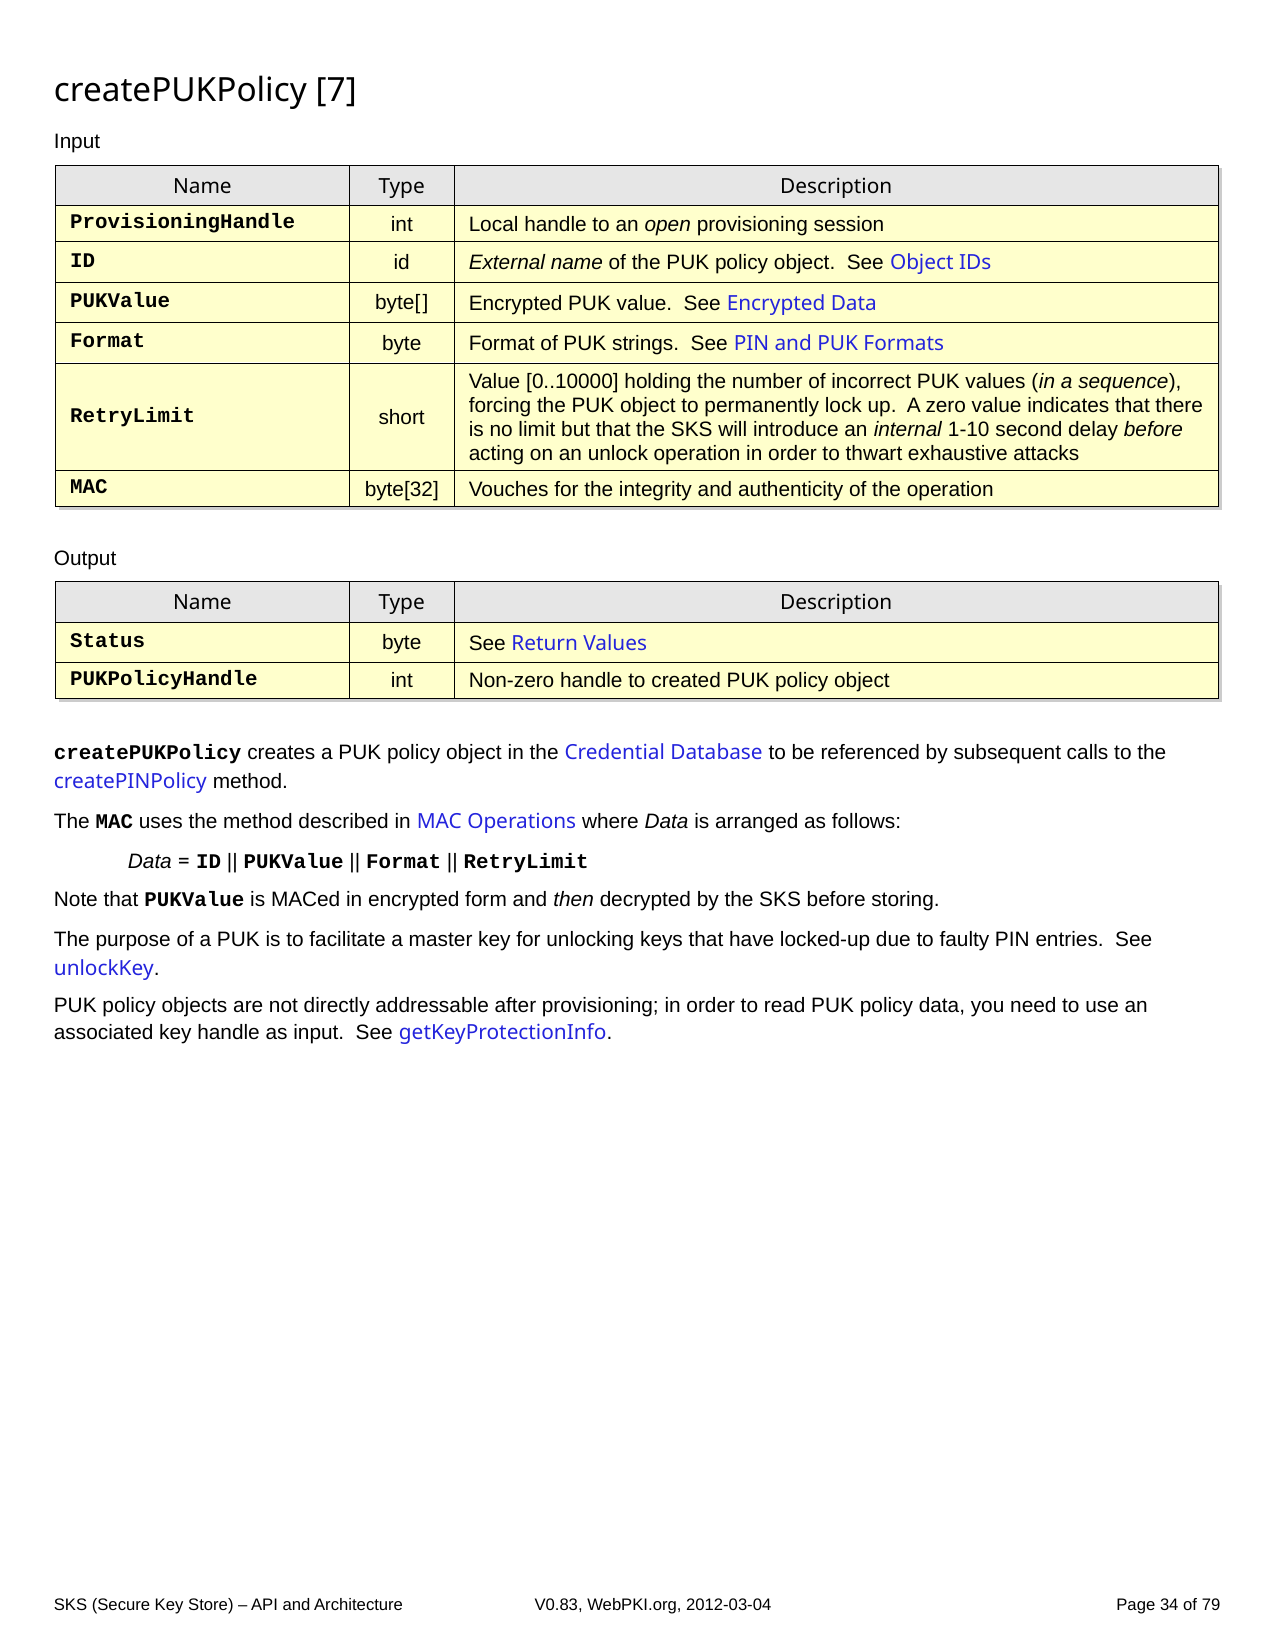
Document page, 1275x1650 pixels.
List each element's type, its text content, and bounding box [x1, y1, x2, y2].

subtitle createPUKPolicy [7] [54, 66, 1221, 111]
table_cell RetryLimit [56, 364, 349, 470]
table_cell byte⁮[32] [350, 471, 454, 506]
table_header Type [350, 582, 454, 622]
table_cell byte [350, 323, 454, 362]
table_cell Format of PUK strings. See PIN and PUK Formats [455, 323, 1218, 362]
table_cell Encrypted PUK value. See Encrypted Data [455, 283, 1218, 322]
text The purpose of a PUK is to facilitate a master key for unlocking keys that have locked-up due to faulty PIN entries. See unlockKey. [54, 924, 1221, 981]
text Note that PUKValue is MACed in encrypted form and then decrypted by the SKS before storing. [54, 887, 1221, 913]
table_cell byte[ ] [350, 283, 454, 322]
table_cell Local handle to an open provisioning session [455, 206, 1218, 241]
text PUK policy objects are not directly addressable after provisioning; in order to read PUK policy data, you need to use an associated key handle as input. See getKeyProtectionInfo. [54, 993, 1221, 1046]
text Output [54, 546, 1221, 569]
table_cell PUKPolicyHandle [56, 663, 349, 698]
text createPUKPolicy creates a PUK policy object in the Credential Database to be referenced by subsequent calls to the createPINPolicy method. [54, 737, 1221, 794]
table_cell int [350, 663, 454, 698]
table_cell Format [56, 323, 349, 362]
text Data = ID || PUKValue || Format || RetryLimit [54, 847, 1221, 875]
table_cell Non-zero handle to created PUK policy object [455, 663, 1218, 698]
table_cell Vouches for the integrity and authenticity of the operation [455, 471, 1218, 506]
table_cell int [350, 206, 454, 241]
table_cell External name of the PUK policy object. See Object IDs [455, 242, 1218, 282]
table_header Type [350, 166, 454, 205]
table_cell id [350, 242, 454, 282]
table_cell byte [350, 623, 454, 662]
table_header Name [56, 166, 349, 205]
table_cell ID [56, 242, 349, 282]
table_cell ProvisioningHandle [56, 206, 349, 241]
text The MAC uses the method described in MAC Operations where Data is arranged as follows: [54, 806, 1221, 835]
table_cell See Return Values [455, 623, 1218, 662]
table_header Description [455, 166, 1218, 205]
table_cell short [350, 364, 454, 470]
table_cell Value [0..10000] holding the number of incorrect PUK values (in a sequence), forcing the PUK object to permanently lock up. A zero value indicates that there is no limit but that the SKS will introduce an internal 1‑10 second delay before acting on an unlock operation in order to thwart exhaustive attacks [455, 364, 1218, 470]
table_cell Status [56, 623, 349, 662]
table_cell MAC [56, 471, 349, 506]
text Input [54, 129, 1221, 153]
table_cell PUKValue [56, 283, 349, 322]
table_header Description [455, 582, 1218, 622]
table_header Name [56, 582, 349, 622]
